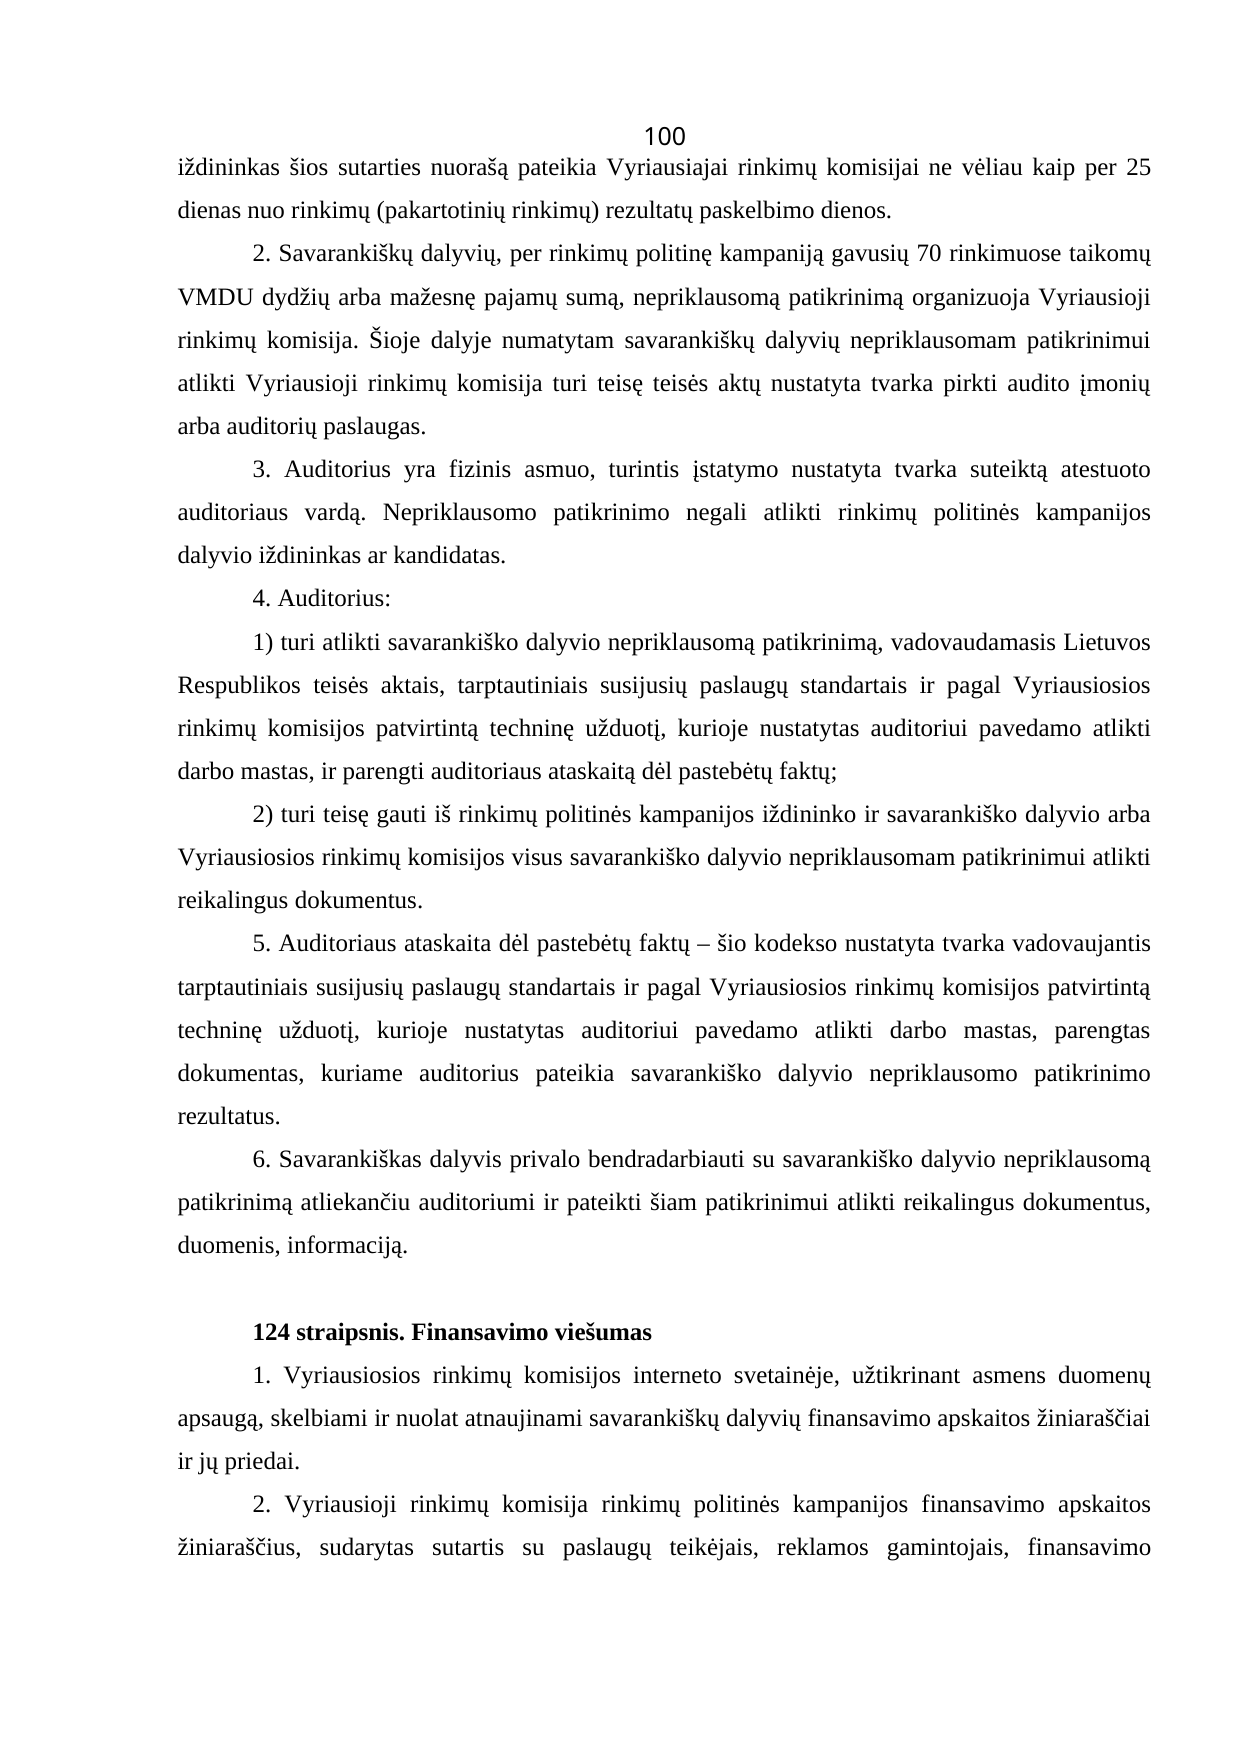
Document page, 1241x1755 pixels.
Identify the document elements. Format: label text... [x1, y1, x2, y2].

text 2. Vyriausioji rinkimų komisija rinkimų politinės kampanijos finansavimo apskaitos žiniaraščius, sudarytas sutartis su paslaugų teikėjais, reklamos gamintojais, finansavimo [177, 1489, 1152, 1561]
text 2. Savarankiškų dalyvių, per rinkimų politinę kampaniją gavusių 70 rinkimuose taikomų VMDU dydžių arba mažesnę pajamų sumą, nepriklausomą patikrinimą organizuoja Vyriausioji rinkimų komisija. Šioje dalyje numatytam savarankiškų dalyvių nepriklausomam patikrinimui atlikti Vyriausioji rinkimų komisija turi teisę teisės aktų nustatyta tvarka pirkti audito įmonių arba auditorių paslaugas. [177, 238, 1152, 440]
text iždininkas šios sutarties nuorašą pateikia Vyriausiajai rinkimų komisijai ne vėliau kaip per 25 dienas nuo rinkimų (pakartotinių rinkimų) rezultatų paskelbimo dienos. [177, 152, 1152, 224]
text 2) turi teisę gauti iš rinkimų politinės kampanijos iždininko ir savarankiško dalyvio arba Vyriausiosios rinkimų komisijos visus savarankiško dalyvio nepriklausomam patikrinimui atlikti reikalingus dokumentus. [177, 799, 1152, 914]
text 1) turi atlikti savarankiško dalyvio nepriklausomą patikrinimą, vadovaudamasis Lietuvos Respublikos teisės aktais, tarptautiniais susijusių paslaugų standartais ir pagal Vyriausiosios rinkimų komisijos patvirtintą techninę užduotį, kurioje nustatytas auditoriui pavedamo atlikti darbo mastas, ir parengti auditoriaus ataskaitą dėl pastebėtų faktų; [177, 627, 1152, 785]
text 6. Savarankiškas dalyvis privalo bendradarbiauti su savarankiško dalyvio nepriklausomą patikrinimą atliekančiu auditoriumi ir pateikti šiam patikrinimui atlikti reikalingus dokumentus, duomenis, informaciją. [177, 1144, 1152, 1259]
text 124 straipsnis. Finansavimo viešumas [177, 1317, 1152, 1345]
text 4. Auditorius: [177, 583, 1152, 612]
text 1. Vyriausiosios rinkimų komisijos interneto svetainėje, užtikrinant asmens duomenų apsaugą, skelbiami ir nuolat atnaujinami savarankiškų dalyvių finansavimo apskaitos žiniaraščiai ir jų priedai. [177, 1360, 1152, 1475]
text 3. Auditorius yra fizinis asmuo, turintis įstatymo nustatyta tvarka suteiktą atestuoto auditoriaus vardą. Nepriklausomo patikrinimo negali atlikti rinkimų politinės kampanijos dalyvio iždininkas ar kandidatas. [177, 454, 1152, 569]
text 5. Auditoriaus ataskaita dėl pastebėtų faktų – šio kodekso nustatyta tvarka vadovaujantis tarptautiniais susijusių paslaugų standartais ir pagal Vyriausiosios rinkimų komisijos patvirtintą techninę užduotį, kurioje nustatytas auditoriui pavedamo atlikti darbo mastas, parengtas dokumentas, kuriame auditorius pateikia savarankiško dalyvio nepriklausomo patikrinimo rezultatus. [177, 928, 1152, 1130]
